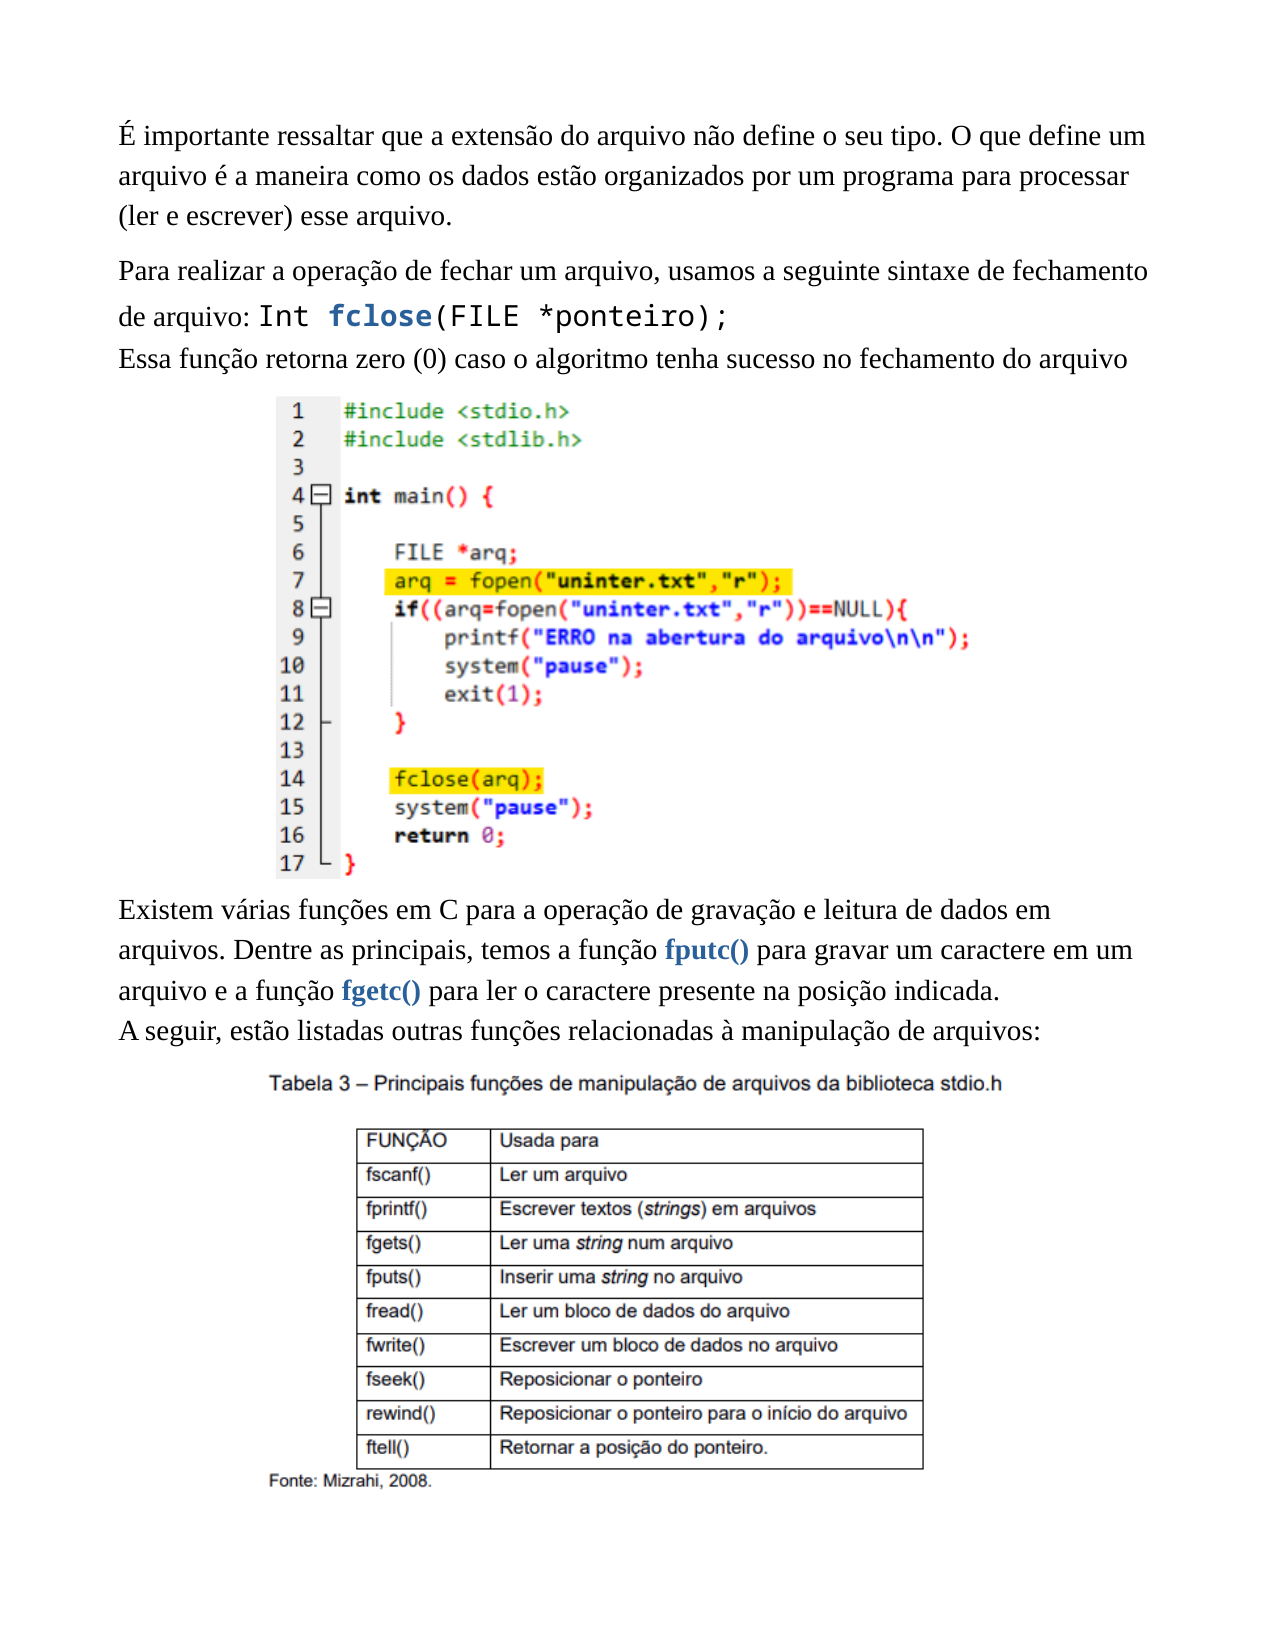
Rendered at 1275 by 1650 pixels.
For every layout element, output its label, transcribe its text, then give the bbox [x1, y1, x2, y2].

picture [262, 1067, 1013, 1492]
text Para realizar a operação de fechar um arquivo, usamos a seguinte sintaxe de fechamento de arquivo: Int fclose(FILE *ponteiro); Essa função retorna zero (0) caso o algoritmo tenha sucesso no fechamento do arquivo [118, 253, 1157, 375]
picture [275, 396, 1000, 879]
text Existem várias funções em C para a operação de gravação e leitura de dados em arquivos. Dentre as principais, temos a função fputc() para gravar um caractere em um arquivo e a função fgetc() para ler o caractere presente na posição indicada. A seguir, estão listadas outras funções relacionadas à manipulação de arquivos: [118, 892, 1157, 1046]
text É importante ressaltar que a extensão do arquivo não define o seu tipo. O que define um arquivo é a maneira como os dados estão organizados por um programa para processar (ler e escrever) esse arquivo. [118, 118, 1157, 232]
